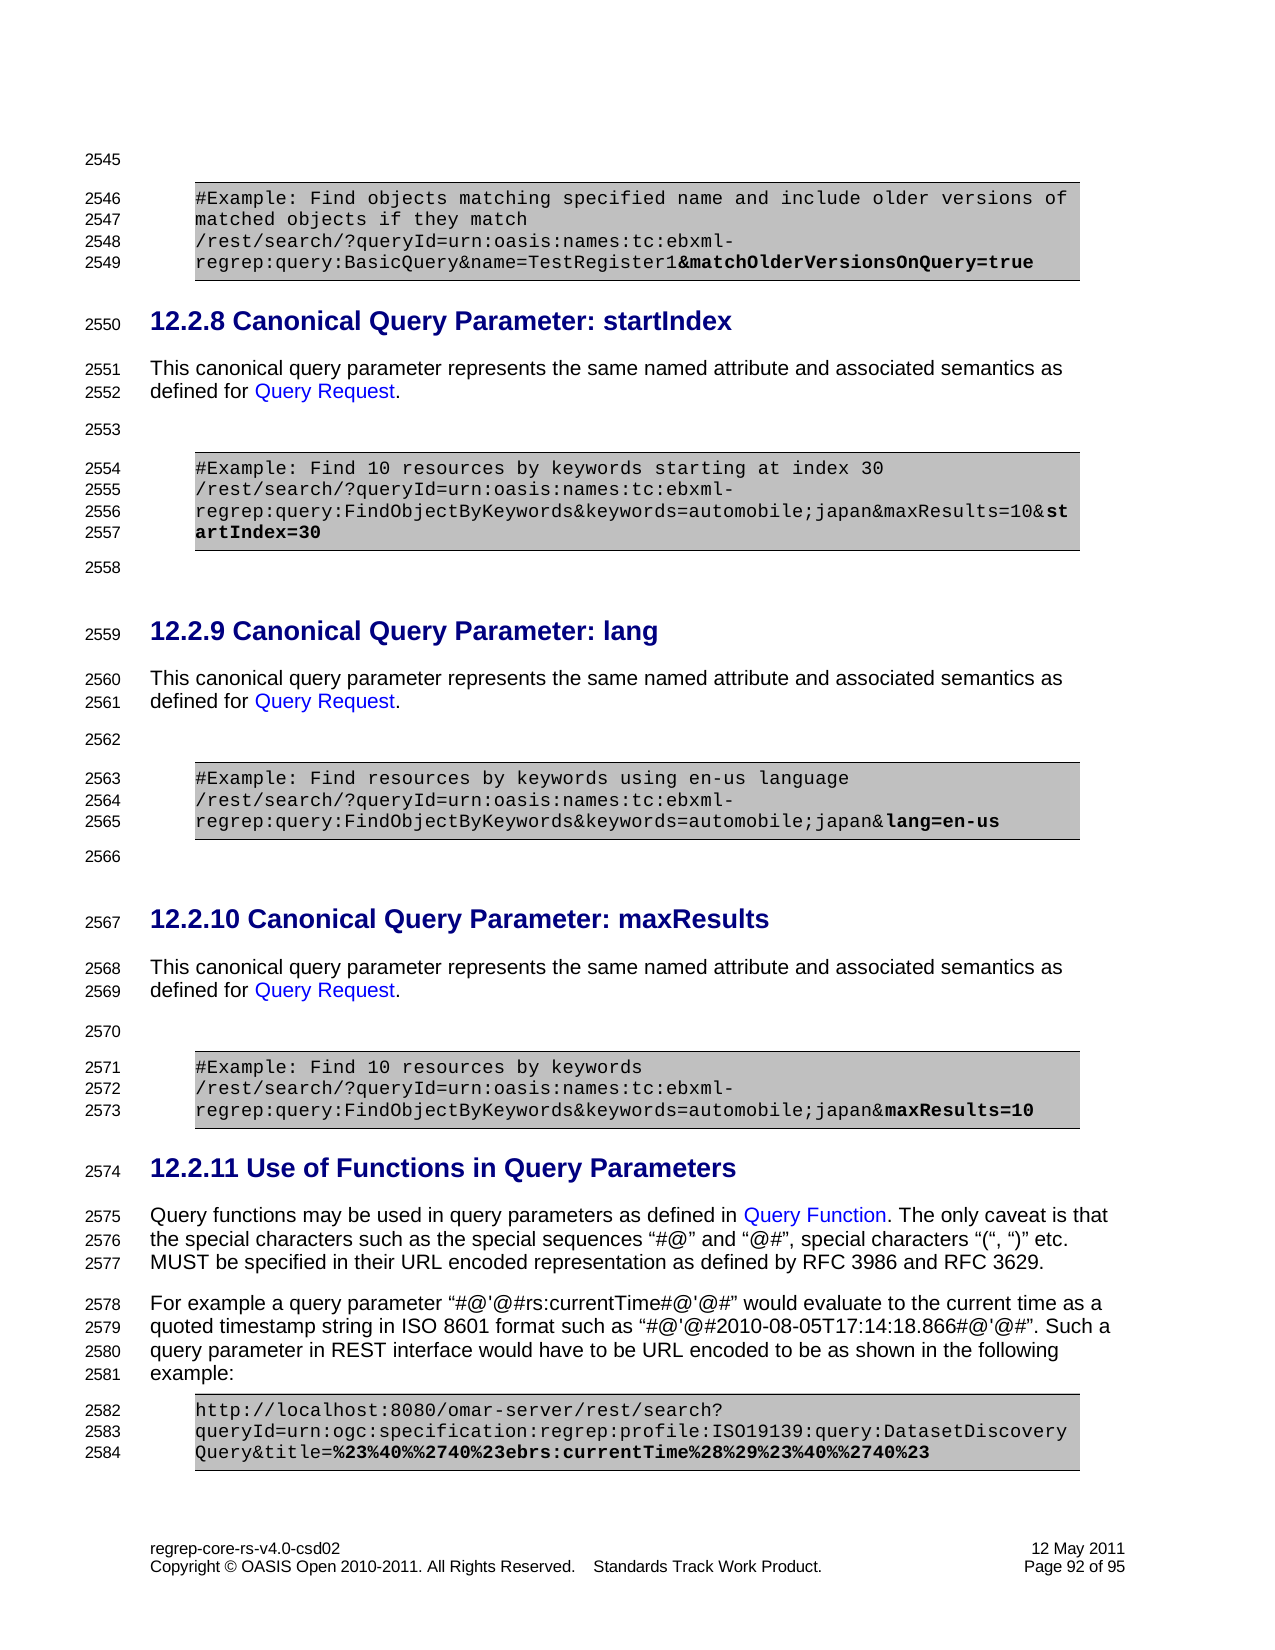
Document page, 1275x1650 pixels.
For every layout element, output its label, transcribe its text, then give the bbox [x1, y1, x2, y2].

text /rest/search/?queryId=urn:oasis:names:tc:ebxml-regrep:query:BasicQuery&name=TestRegister1&matchOlderVersionsOnQuery=true [195, 225, 1080, 280]
text #Example: Find 10 resources by keywords [195, 1052, 1080, 1072]
text This canonical query parameter represents the same named attribute and associated semantics as defined for Query Request. [150, 955, 1125, 1002]
text #Example: Find 10 resources by keywords starting at index 30 [195, 453, 1080, 473]
subtitle Canonical Query Parameter: maxResults [150, 904, 1125, 934]
subtitle Canonical Query Parameter: startIndex [150, 305, 1125, 335]
text For example a query parameter “#@'@#rs:currentTime#@'@#” would evaluate to the current time as a quoted timestamp string in ISO 8601 format such as “#@'@#2010-08-05T17:14:18.866#@'@#”. Such a query parameter in REST interface would have to be URL encoded to be as shown in the following example: [150, 1291, 1125, 1385]
text /rest/search/?queryId=urn:oasis:names:tc:ebxml-regrep:query:FindObjectByKeywords&keywords=automobile;japan&maxResults=10 [195, 1072, 1080, 1128]
subtitle Use of Functions in Query Parameters [150, 1153, 1125, 1183]
subtitle Canonical Query Parameter: lang [150, 616, 1125, 646]
text This canonical query parameter represents the same named attribute and associated semantics as defined for Query Request. [150, 356, 1125, 403]
text http://localhost:8080/omar-server/rest/search?queryId=urn:ogc:specification:regrep:profile:ISO19139:query:DatasetDiscoveryQuery&title=%23%40%%2740%23ebrs:currentTime%28%29%23%40%%2740%23 [195, 1395, 1080, 1470]
text Query functions may be used in query parameters as defined in Query Function. The only caveat is that the special characters such as the special sequences “#@” and “@#”, special characters “(“, “)” etc. MUST be specified in their URL encoded representation as defined by RFC 3986 and RFC 3629. [150, 1204, 1125, 1274]
text /rest/search/?queryId=urn:oasis:names:tc:ebxml-regrep:query:FindObjectByKeywords&keywords=automobile;japan&maxResults=10&startIndex=30 [195, 473, 1080, 550]
text /rest/search/?queryId=urn:oasis:names:tc:ebxml-regrep:query:FindObjectByKeywords&keywords=automobile;japan&lang=en-us [195, 783, 1080, 839]
text #Example: Find resources by keywords using en-us language [195, 763, 1080, 783]
text #Example: Find objects matching specified name and include older versions of matched objects if they match [195, 183, 1080, 225]
text This canonical query parameter represents the same named attribute and associated semantics as defined for Query Request. [150, 666, 1125, 713]
